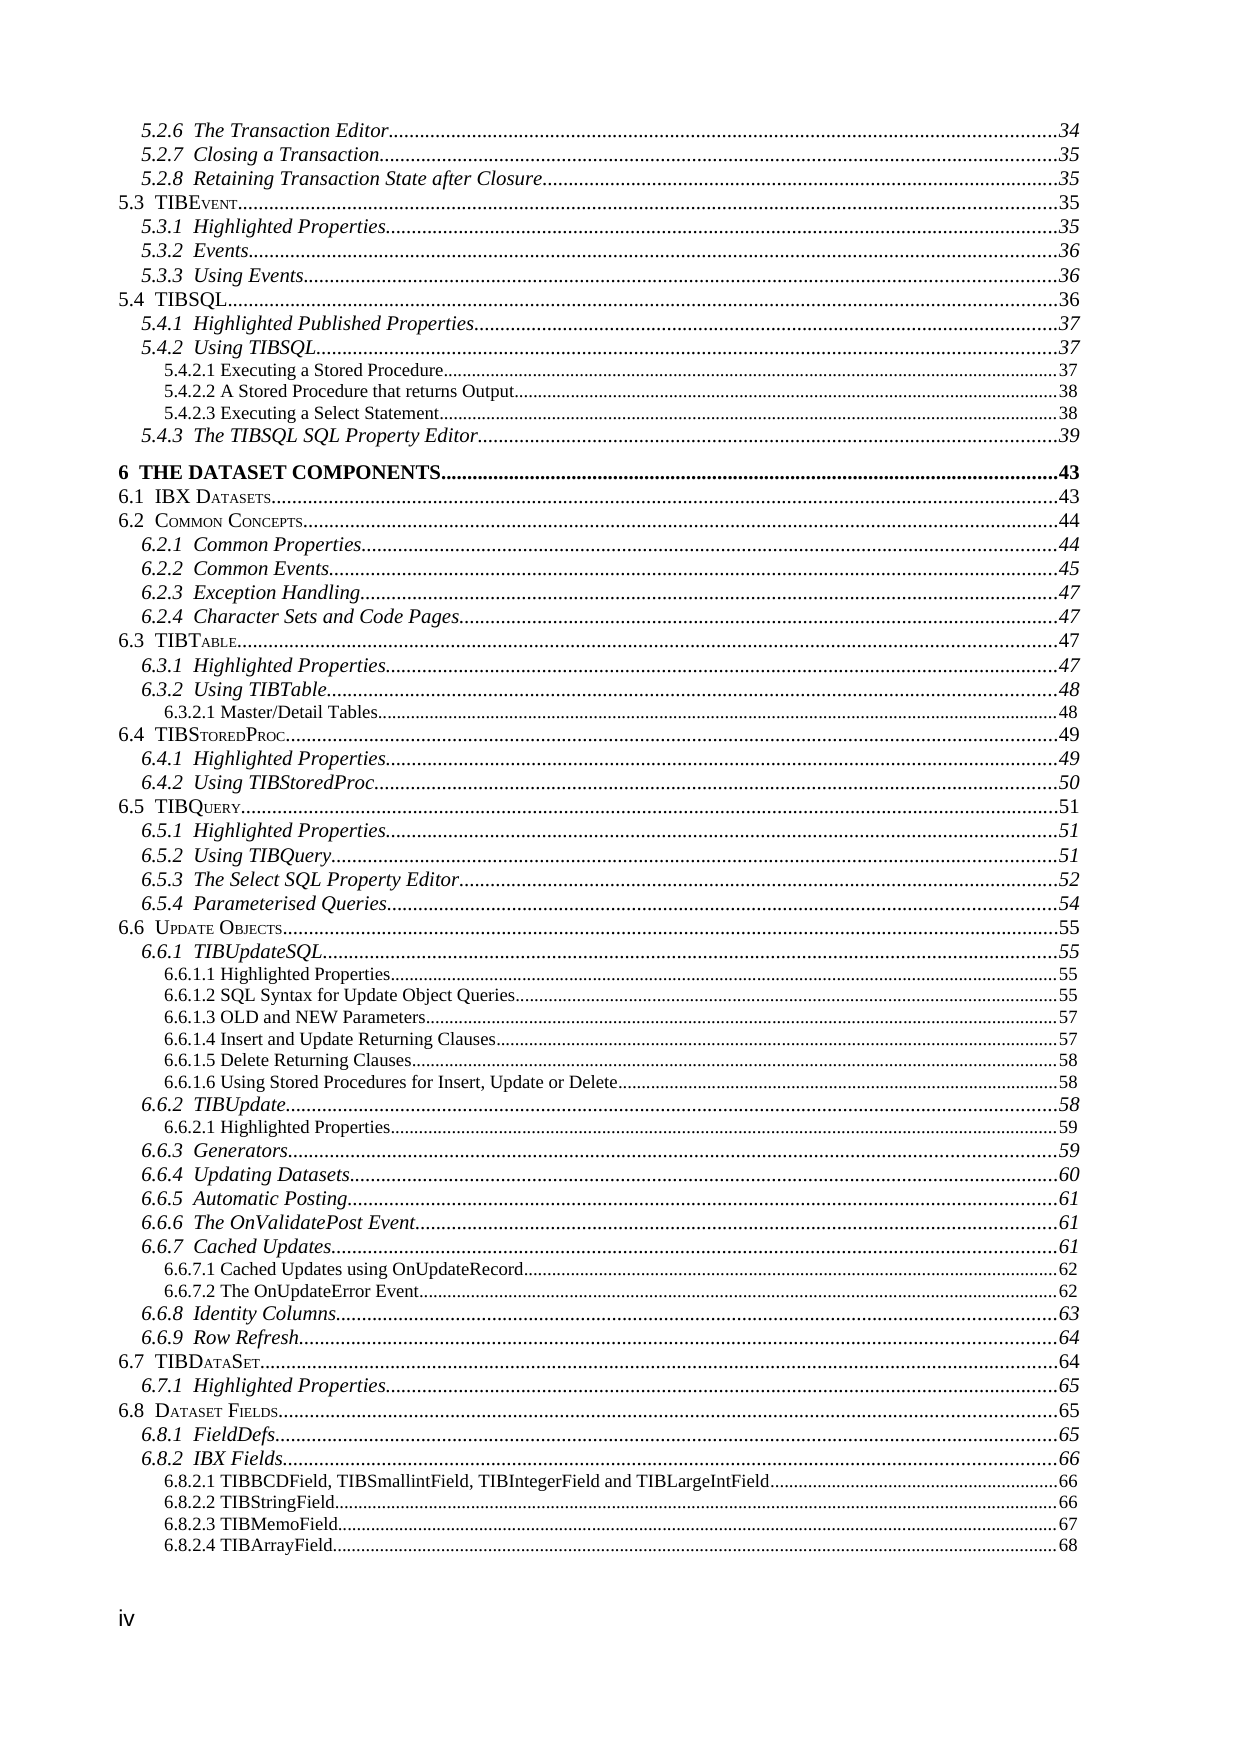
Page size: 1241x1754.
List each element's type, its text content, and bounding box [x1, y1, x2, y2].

text 6.8.2 IBX Fields 66 [141, 1446, 1122, 1470]
text 5.2.6 The Transaction Editor 34 [141, 118, 1122, 142]
text 5.4.2.2 A Stored Procedure that returns Output 38 [164, 380, 1122, 402]
text 6.6.3 Generators 59 [141, 1138, 1122, 1162]
text 6.6.8 Identity Columns 63 [141, 1301, 1122, 1325]
text 6.4 TIBStoredProc 49 [118, 722, 1122, 746]
text 5.4.2 Using TIBSQL 37 [141, 335, 1122, 359]
text 6.8.2.2 TIBStringField 66 [164, 1491, 1122, 1513]
text 6.8.2.4 TIBArrayField 68 [164, 1534, 1122, 1556]
text 6.6.1.5 Delete Returning Clauses 58 [164, 1049, 1122, 1071]
text 6.6.1 TIBUpdateSQL 55 [141, 939, 1122, 963]
text 6.5 TIBQuery 51 [118, 794, 1122, 818]
text 6.4.2 Using TIBStoredProc 50 [141, 770, 1122, 794]
text 5.3.1 Highlighted Properties 35 [141, 214, 1122, 238]
text 6.6.1.2 SQL Syntax for Update Object Queries 55 [164, 984, 1122, 1006]
text 6.6.4 Updating Datasets 60 [141, 1162, 1122, 1186]
text 5.4 TIBSQL 36 [118, 287, 1122, 311]
text 6.8.2.1 TIBBCDField, TIBSmallintField, TIBIntegerField and TIBLargeIntField 66 [164, 1470, 1122, 1491]
text 6.2.2 Common Events 45 [141, 556, 1122, 580]
text 6.5.1 Highlighted Properties 51 [141, 818, 1122, 842]
text 6.1 IBX Datasets 43 [118, 484, 1122, 508]
text 6.2.4 Character Sets and Code Pages 47 [141, 604, 1122, 628]
text 5.2.8 Retaining Transaction State after Closure 35 [141, 166, 1122, 190]
text 6.3.2 Using TIBTable 48 [141, 677, 1122, 701]
text 6.8 Dataset Fields 65 [118, 1397, 1122, 1422]
text 6.6.1.6 Using Stored Procedures for Insert, Update or Delete 58 [164, 1071, 1122, 1092]
text 5.3.2 Events 36 [141, 238, 1122, 262]
text 6.8.1 FieldDefs 65 [141, 1422, 1122, 1446]
text 6.6.1.3 OLD and NEW Parameters 57 [164, 1006, 1122, 1027]
text 6.6 Update Objects 55 [118, 915, 1122, 939]
text 6.6.7.2 The OnUpdateError Event 62 [164, 1280, 1122, 1301]
text 6.2 Common Concepts 44 [118, 508, 1122, 532]
text 6.6.2 TIBUpdate 58 [141, 1092, 1122, 1116]
text 6.6.7 Cached Updates 61 [141, 1234, 1122, 1258]
text 6.6.1.1 Highlighted Properties 55 [164, 963, 1122, 984]
text 6.2.1 Common Properties 44 [141, 532, 1122, 556]
text 6.3.1 Highlighted Properties 47 [141, 652, 1122, 677]
text 5.4.2.3 Executing a Select Statement 38 [164, 402, 1122, 423]
text 6.6.2.1 Highlighted Properties 59 [164, 1116, 1122, 1138]
text 5.3.3 Using Events 36 [141, 262, 1122, 287]
text 6.5.3 The Select SQL Property Editor 52 [141, 867, 1122, 891]
text 5.4.3 The TIBSQL SQL Property Editor 39 [141, 423, 1122, 447]
text 6.4.1 Highlighted Properties 49 [141, 746, 1122, 770]
text 6.7.1 Highlighted Properties 65 [141, 1373, 1122, 1397]
text 5.3 TIBEvent 35 [118, 190, 1122, 214]
text 5.4.1 Highlighted Published Properties 37 [141, 311, 1122, 335]
text 6.6.1.4 Insert and Update Returning Clauses 57 [164, 1027, 1122, 1049]
text 6 The DataSet Components 43 [118, 460, 1122, 484]
text 6.6.9 Row Refresh 64 [141, 1325, 1122, 1349]
text 6.3.2.1 Master/Detail Tables 48 [164, 701, 1122, 722]
text 5.2.7 Closing a Transaction 35 [141, 142, 1122, 166]
text 6.6.5 Automatic Posting 61 [141, 1186, 1122, 1210]
text 6.6.6 The OnValidatePost Event 61 [141, 1210, 1122, 1234]
text 5.4.2.1 Executing a Stored Procedure 37 [164, 359, 1122, 380]
text 6.8.2.3 TIBMemoField 67 [164, 1513, 1122, 1534]
text 6.2.3 Exception Handling 47 [141, 580, 1122, 604]
text 6.6.7.1 Cached Updates using OnUpdateRecord 62 [164, 1258, 1122, 1280]
text 6.5.2 Using TIBQuery 51 [141, 842, 1122, 867]
text 6.5.4 Parameterised Queries 54 [141, 891, 1122, 915]
text 6.7 TIBDataSet 64 [118, 1349, 1122, 1373]
text 6.3 TIBTable 47 [118, 628, 1122, 652]
